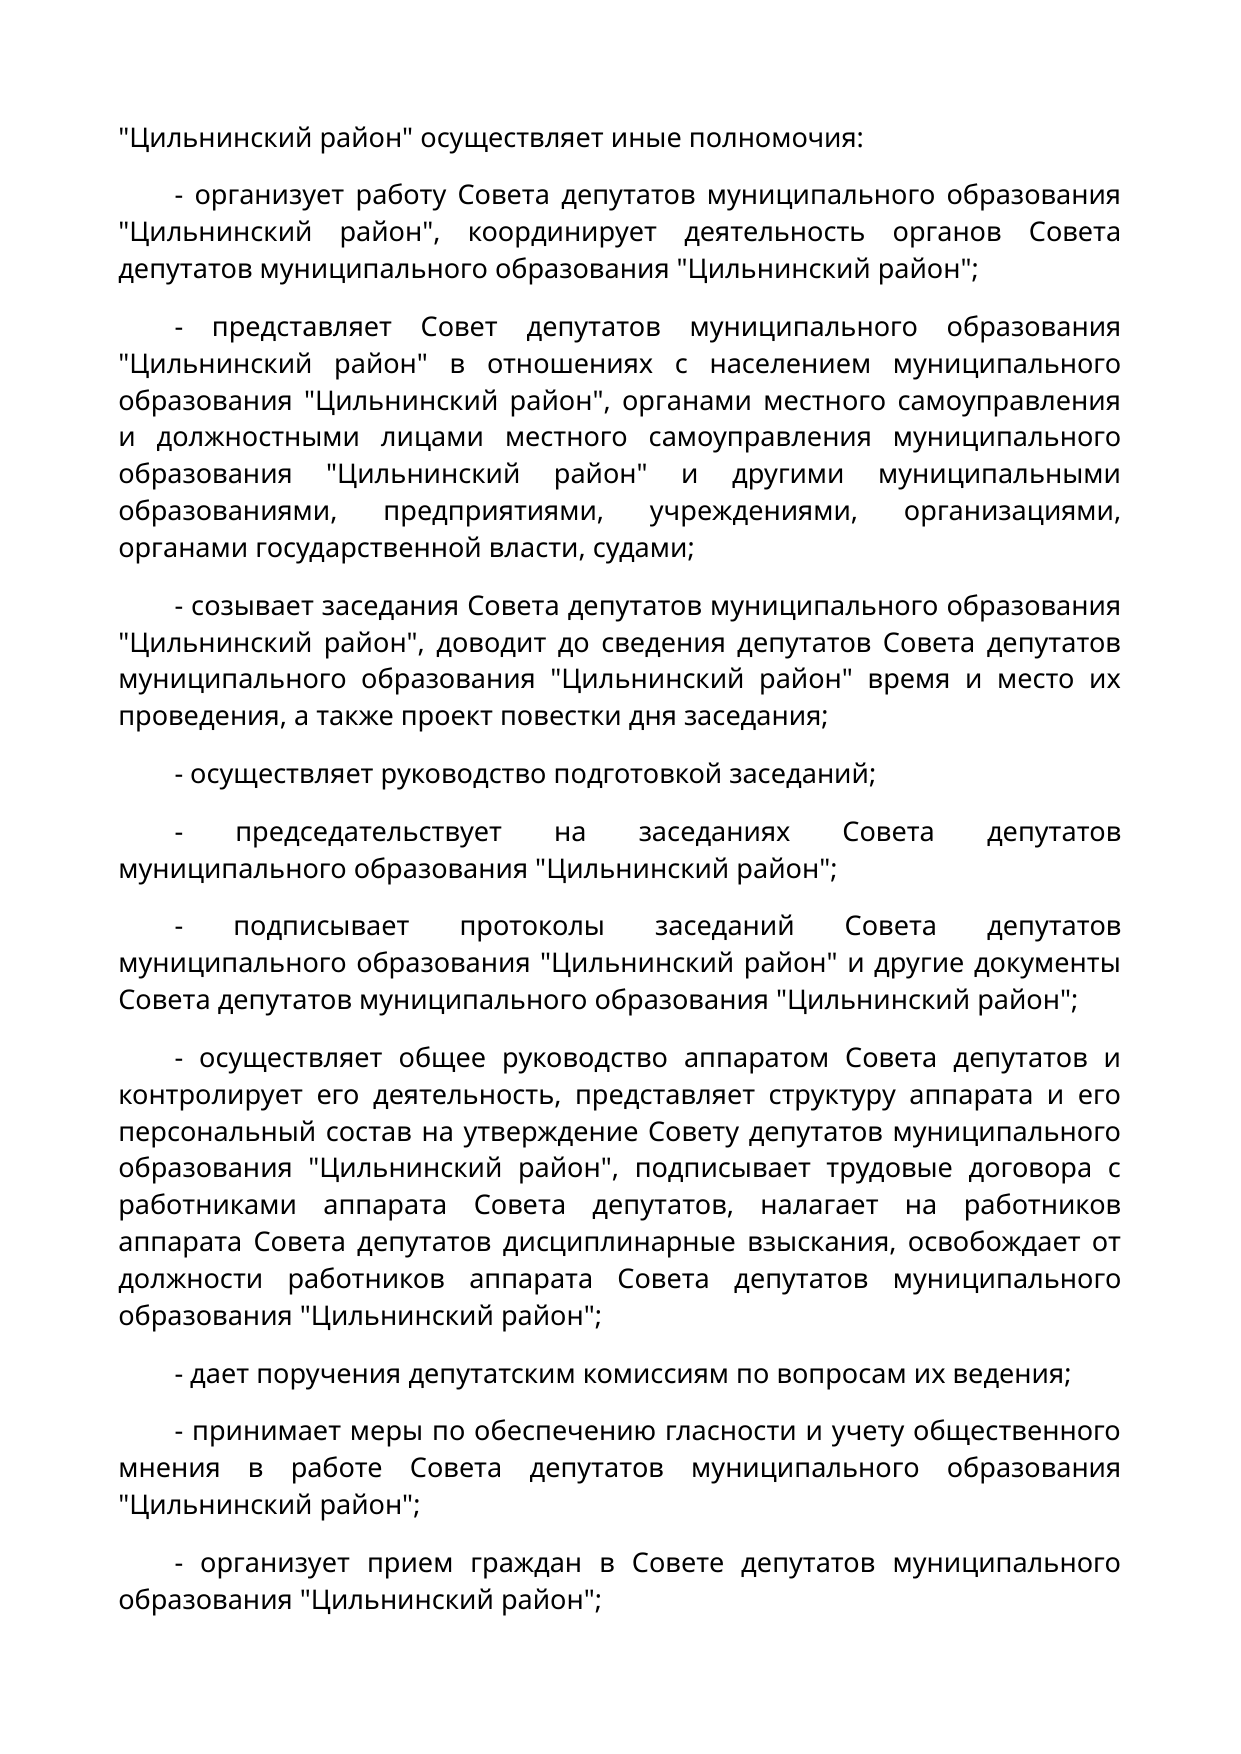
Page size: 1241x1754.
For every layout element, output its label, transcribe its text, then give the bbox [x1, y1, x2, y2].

text - осуществляет общее руководство аппаратом Совета депутатов и контролирует его деятельность, представляет структуру аппарата и его персональный состав на утверждение Совету депутатов муниципального образования "Цильнинский район", подписывает трудовые договора с работниками аппарата Совета депутатов, налагает на работников аппарата Совета депутатов дисциплинарные взыскания, освобождает от должности работников аппарата Совета депутатов муниципального образования "Цильнинский район"; [118, 1038, 1122, 1333]
text - принимает меры по обеспечению гласности и учету общественного мнения в работе Совета депутатов муниципального образования "Цильнинский район"; [118, 1412, 1122, 1522]
text "Цильнинский район" осуществляет иные полномочия: [118, 118, 1122, 155]
text - подписывает протоколы заседаний Совета депутатов муниципального образования "Цильнинский район" и другие документы Совета депутатов муниципального образования "Цильнинский район"; [118, 907, 1122, 1017]
text - председательствует на заседаниях Совета депутатов муниципального образования "Цильнинский район"; [118, 812, 1122, 886]
text - дает поручения депутатским комиссиям по вопросам их ведения; [118, 1354, 1122, 1391]
text - организует прием граждан в Совете депутатов муниципального образования "Цильнинский район"; [118, 1543, 1122, 1617]
text - организует работу Совета депутатов муниципального образования "Цильнинский район", координирует деятельность органов Совета депутатов муниципального образования "Цильнинский район"; [118, 176, 1122, 286]
text - созывает заседания Совета депутатов муниципального образования "Цильнинский район", доводит до сведения депутатов Совета депутатов муниципального образования "Цильнинский район" время и место их проведения, а также проект повестки дня заседания; [118, 586, 1122, 734]
text - осуществляет руководство подготовкой заседаний; [118, 754, 1122, 791]
text - представляет Совет депутатов муниципального образования "Цильнинский район" в отношениях с населением муниципального образования "Цильнинский район", органами местного самоуправления и должностными лицами местного самоуправления муниципального образования "Цильнинский район" и другими муниципальными образованиями, предприятиями, учреждениями, организациями, органами государственной власти, судами; [118, 307, 1122, 565]
